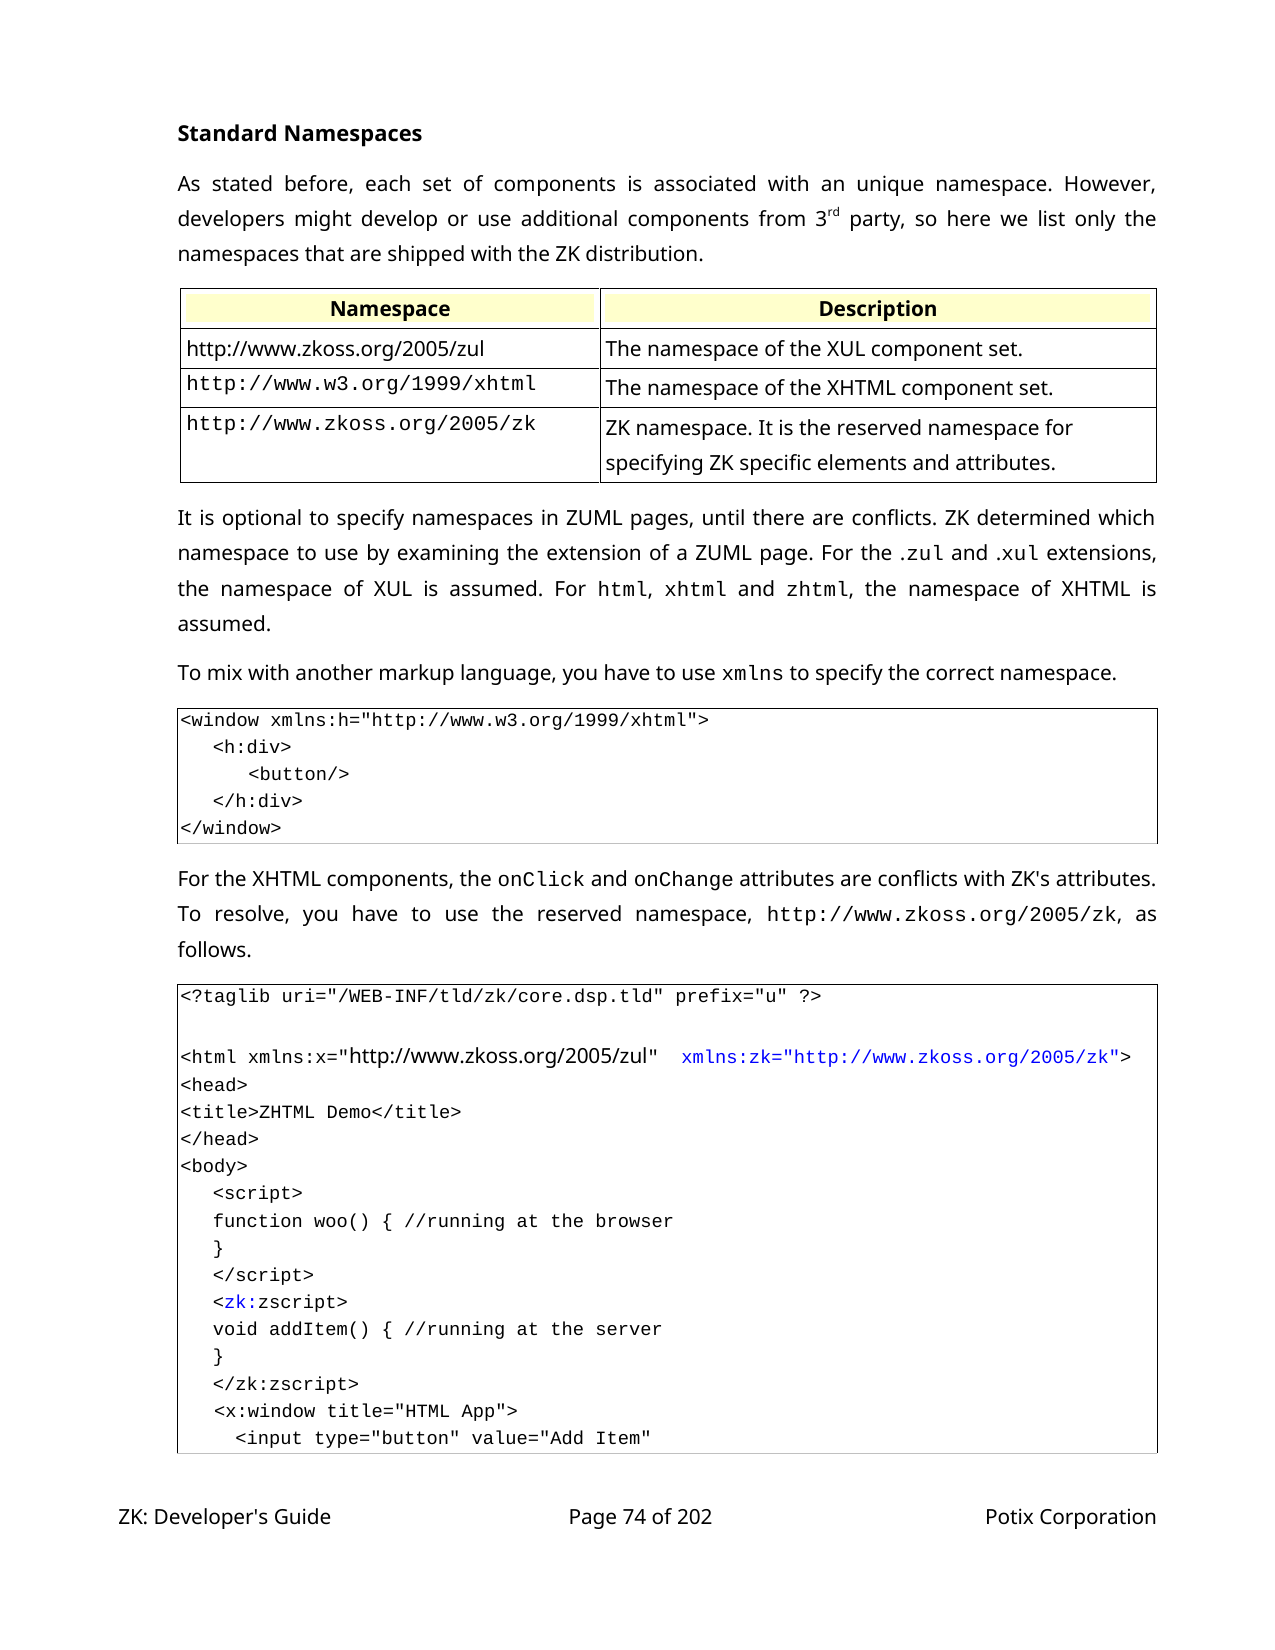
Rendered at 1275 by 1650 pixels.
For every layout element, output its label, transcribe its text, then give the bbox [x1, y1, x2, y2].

table_cell http://www.zkoss.org/2005/zk [181, 408, 599, 482]
table_cell http://www.zkoss.org/2005/zul [181, 329, 599, 368]
text <x:window title="HTML App"> [178, 1399, 1157, 1423]
text <zk:zscript> [178, 1290, 1157, 1314]
text <html xmlns:x="http://www.zkoss.org/2005/zul" xmlns:zk="http://www.zkoss.org/2005/zk"> [178, 1038, 1157, 1069]
text <input type="button" value="Add Item" [178, 1426, 1157, 1453]
text As stated before, each set of components is associated with an unique namespace. However, developers might develop or use additional components from 3rd party, so here we list only the namespaces that are shipped with the ZK distribution. [177, 169, 1157, 267]
text function woo() { //running at the browser [178, 1208, 1157, 1233]
text <window xmlns:h="http://www.w3.org/1999/xhtml"> [178, 709, 1157, 732]
text To mix with another markup language, you have to use xmlns to specify the correct namespace. [177, 658, 1157, 687]
table_cell http://www.w3.org/1999/xhtml [181, 369, 599, 407]
text </zk:zscript> [178, 1372, 1157, 1396]
text </head> [178, 1127, 1157, 1151]
table_header Namespace [181, 289, 599, 328]
text </window> [178, 816, 1157, 843]
text <title>ZHTML Demo</title> [178, 1100, 1157, 1124]
text <head> [178, 1072, 1157, 1097]
subtitle Standard Namespaces [177, 118, 1157, 148]
text void addItem() { //running at the server [178, 1317, 1157, 1341]
table_cell ZK namespace. It is the reserved namespace for specifying ZK specific elements and attributes. [601, 408, 1156, 482]
text } [178, 1344, 1157, 1369]
text <body> [178, 1154, 1157, 1178]
table_cell The namespace of the XUL component set. [601, 329, 1156, 368]
table_header Description [601, 289, 1156, 328]
table_cell The namespace of the XHTML component set. [601, 369, 1156, 407]
text <button/> [178, 762, 1157, 786]
text <h:div> [178, 734, 1157, 759]
text It is optional to specify namespaces in ZUML pages, until there are conflicts. ZK determined which namespace to use by examining the extension of a ZUML page. For the .zul and .xul extensions, the namespace of XUL is assumed. For html, xhtml and zhtml, the namespace of XHTML is assumed. [177, 503, 1157, 638]
text <?taglib uri="/WEB-INF/tld/zk/core.dsp.tld" prefix="u" ?> [178, 985, 1157, 1008]
text </h:div> [178, 789, 1157, 813]
text For the XHTML components, the onClick and onChange attributes are conflicts with ZK's attributes. To resolve, you have to use the reserved namespace, http://www.zkoss.org/2005/zk, as follows. [177, 864, 1157, 963]
text <script> [178, 1181, 1157, 1206]
text } [178, 1236, 1157, 1260]
text </script> [178, 1263, 1157, 1287]
